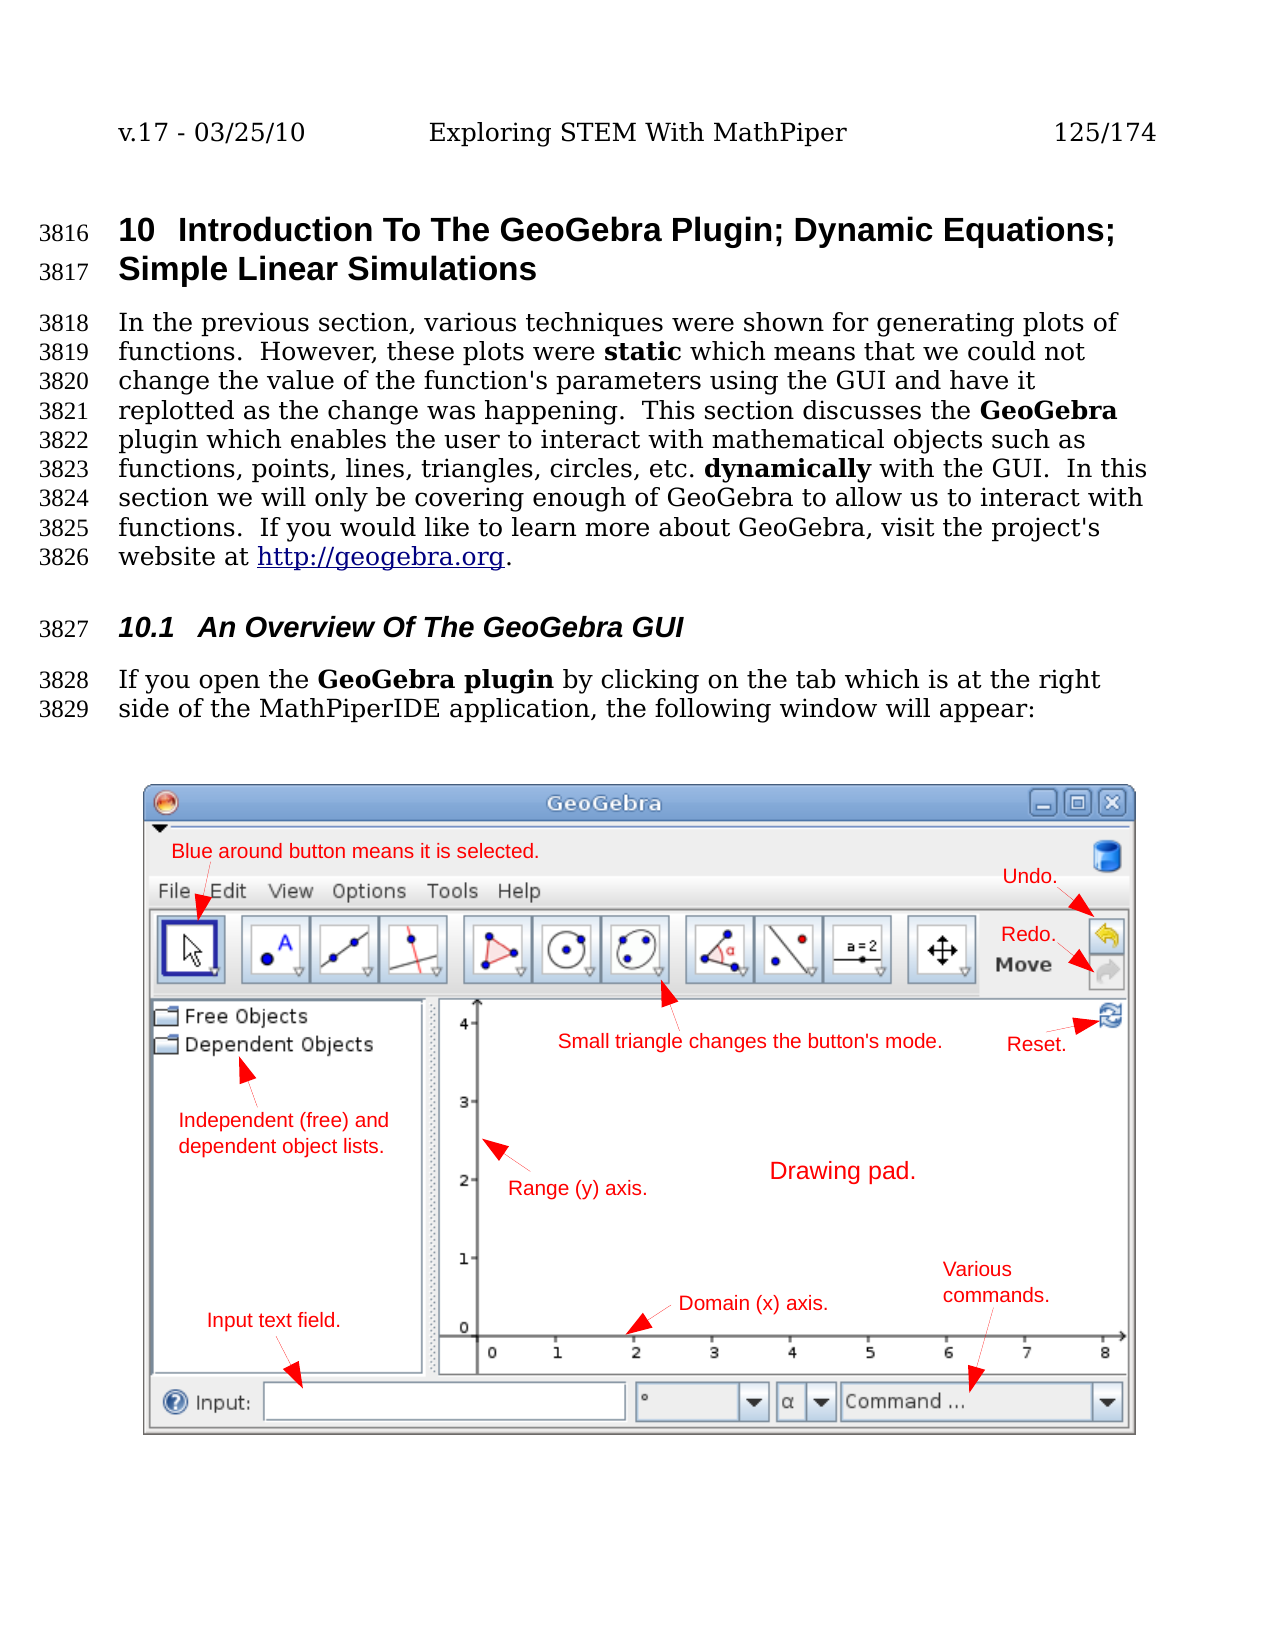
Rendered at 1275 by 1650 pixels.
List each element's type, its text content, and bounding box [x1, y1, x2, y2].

text If you open the GeoGebra plugin by clicking on the tab which is at the right side of the MathPiperIDE application, the following window will appear: [118, 665, 1157, 723]
text In the previous section, various techniques were shown for generating plots of functions. However, these plots were static which means that we could not change the value of the function's parameters using the GUI and have it replotted as the change was happening. This section discusses the GeoGebra plugin which enables the user to interact with mathematical objects such as functions, points, lines, triangles, circles, etc. dynamically with the GUI. In this section we will only be covering enough of GeoGebra to allow us to interact with functions. If you would like to learn more about GeoGebra, visit the project's website at http://geogebra.org. [118, 308, 1157, 571]
subtitle Introduction To The GeoGebra Plugin; Dynamic Equations; Simple Linear Simulations [118, 210, 1157, 287]
subtitle An Overview Of The GeoGebra GUI [118, 610, 1157, 644]
